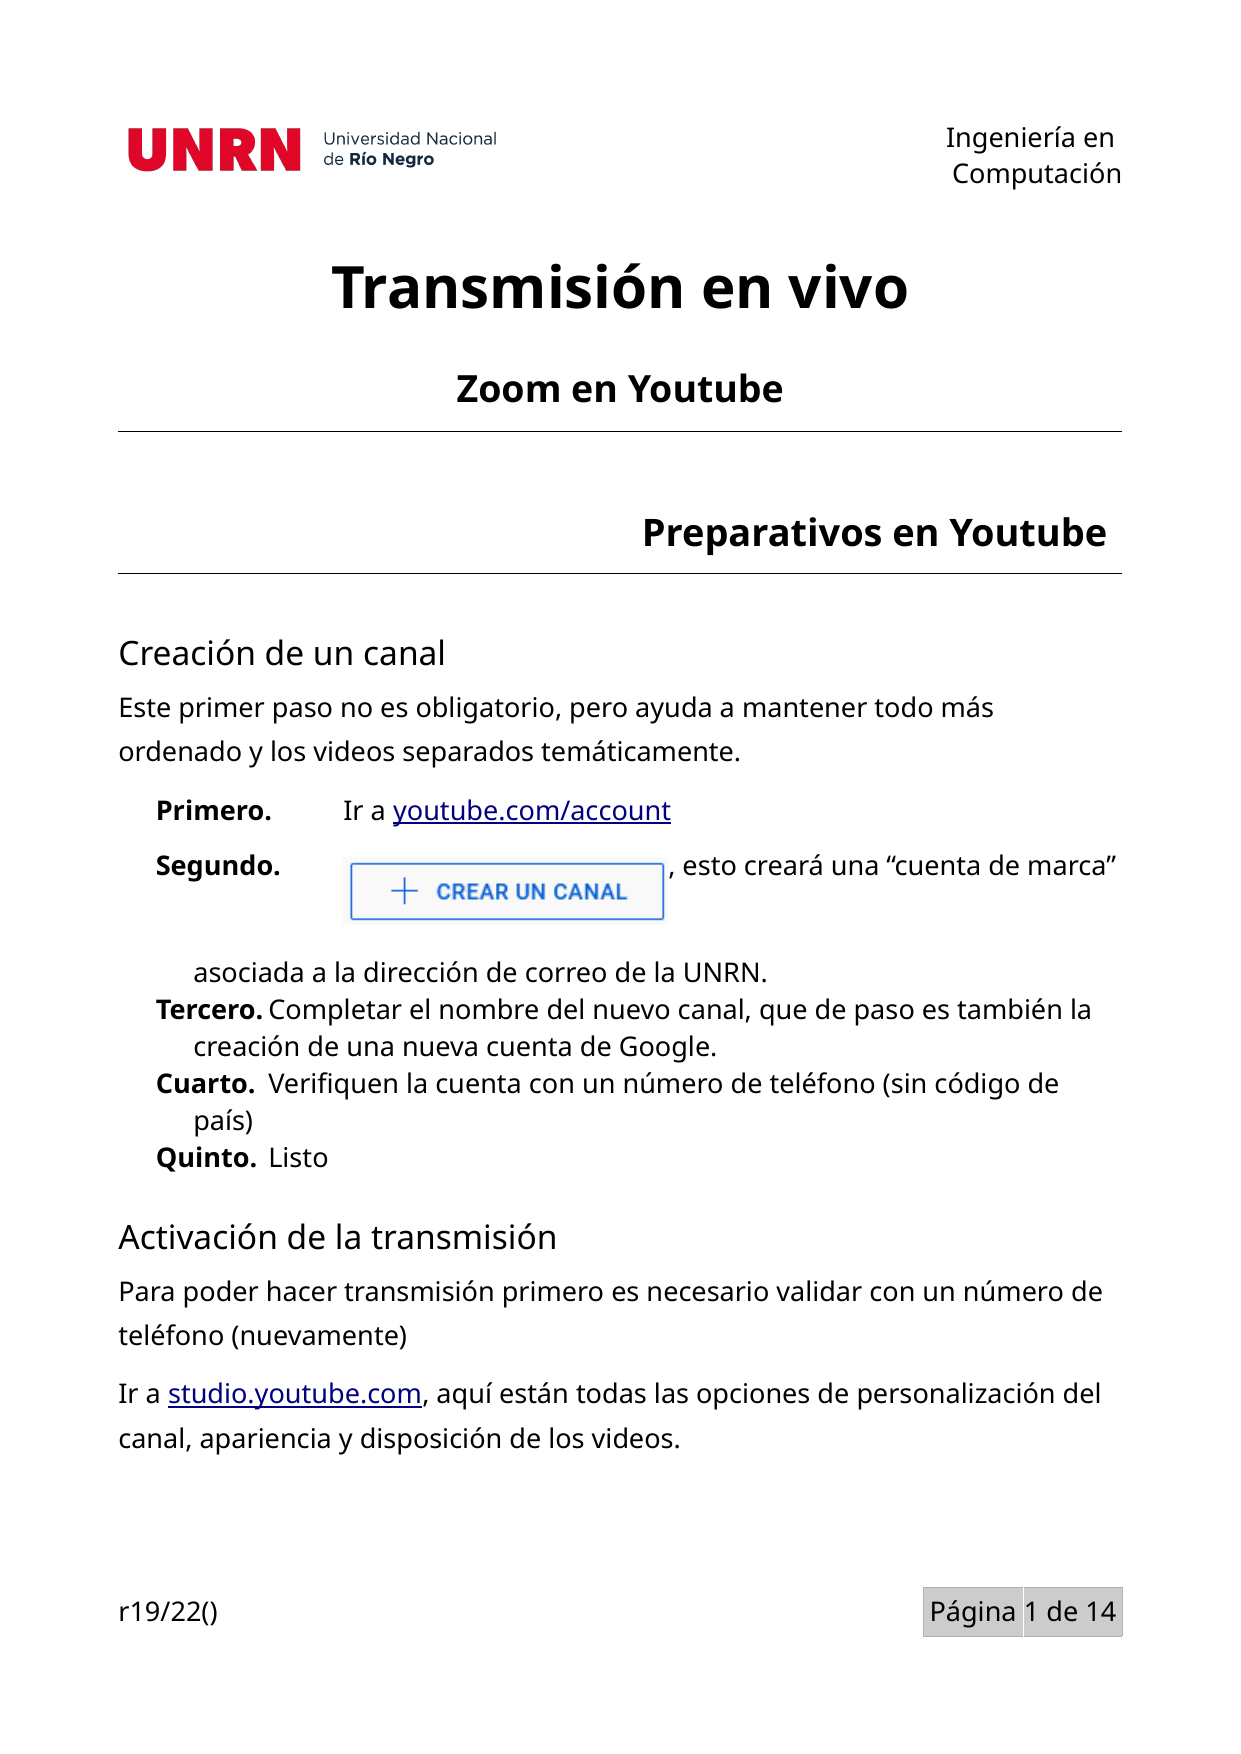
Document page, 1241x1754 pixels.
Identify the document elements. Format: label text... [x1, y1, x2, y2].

list Ir a youtube.com/account [156, 791, 1122, 828]
text Ir a studio.youtube.com, aquí están todas las opciones de personalización del canal, apariencia y disposición de los videos. [118, 1375, 1122, 1456]
subtitle Zoom en Youtube [118, 345, 1122, 431]
title Transmisión en vivo [118, 246, 1122, 326]
list Completar el nombre del nuevo canal, que de paso es también la creación de una nueva cuenta de Google. [156, 991, 1122, 1064]
picture [118, 118, 505, 180]
subtitle Creación de un canal [118, 630, 1122, 676]
list , esto creará una “cuenta de marca” asociada a la dirección de correo de la UNRN. [156, 828, 1122, 991]
subtitle Activación de la transmisión [118, 1214, 1122, 1259]
list Verifiquen la cuenta con un número de teléfono (sin código de país) [156, 1064, 1122, 1138]
text Este primer paso no es obligatorio, pero ayuda a mantener todo más ordenado y los videos separados temáticamente. [118, 688, 1122, 769]
picture [343, 857, 669, 925]
text Para poder hacer transmisión primero es necesario validar con un número de teléfono (nuevamente) [118, 1272, 1122, 1353]
subtitle Preparativos en Youtube [118, 492, 1122, 573]
list Listo [156, 1138, 1122, 1175]
